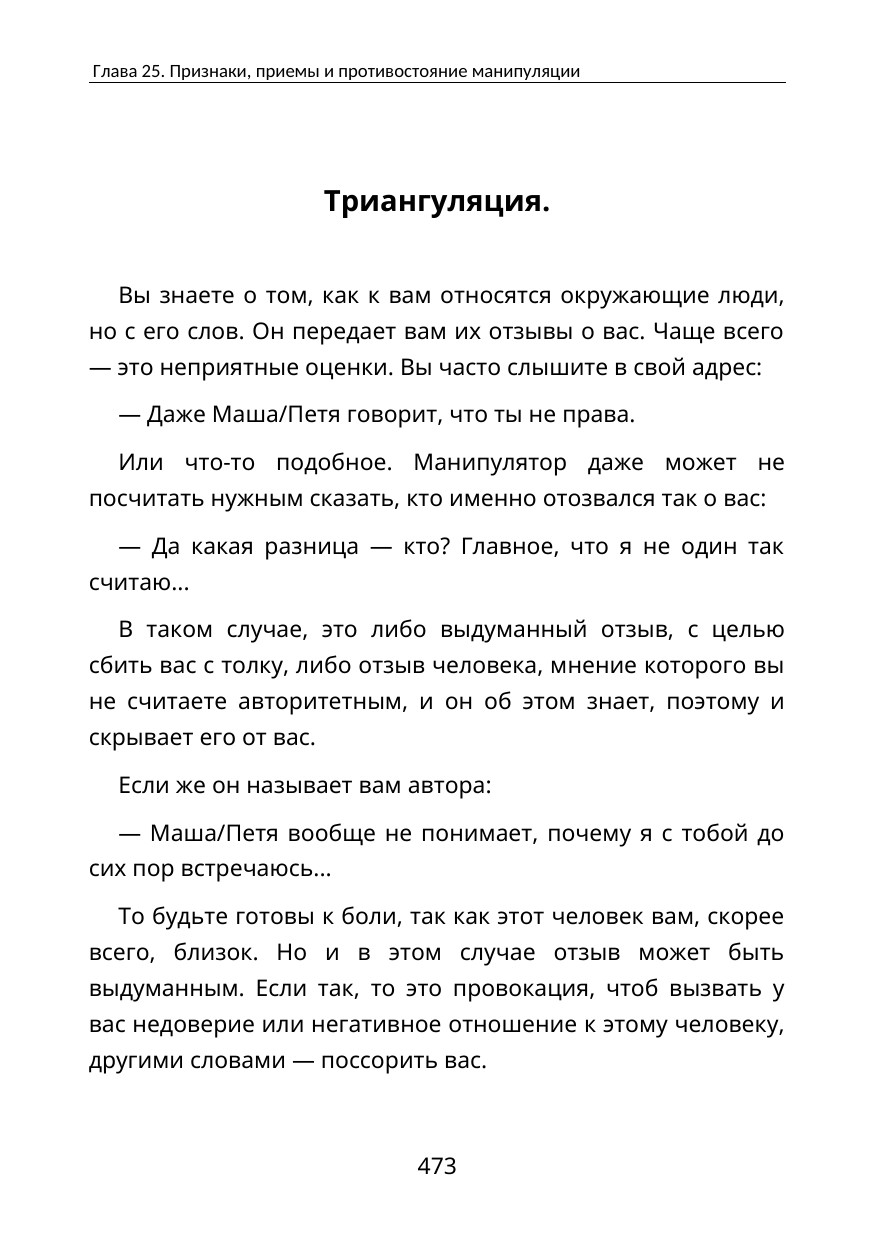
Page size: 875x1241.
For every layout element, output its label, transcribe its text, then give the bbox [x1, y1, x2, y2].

text Если же он называет вам автора: [88, 769, 786, 800]
text Вы знаете о том, как к вам относятся окружающие люди, но с его слов. Он передает вам их отзывы о вас. Чаще всего — это неприятные оценки. Вы часто слышите в свой адрес: [88, 279, 786, 382]
text — Даже Маша/Петя говорит, что ты не права. [88, 398, 786, 429]
text Или что-то подобное. Манипулятор даже может не посчитать нужным сказать, кто именно отозвался так о вас: [88, 446, 786, 513]
subtitle Триангуляция. [88, 177, 786, 219]
text — Да какая разница — кто? Главное, что я не один так считаю... [88, 529, 786, 597]
text — Маша/Петя вообще не понимает, почему я с тобой до сих пор встречаюсь... [88, 816, 786, 884]
text В таком случае, это либо выдуманный отзыв, с целью сбить вас с толку, либо отзыв человека, мнение которого вы не считаете авторитетным, и он об этом знает, поэтому и скрывает его от вас. [88, 613, 786, 752]
text То будьте готовы к боли, так как этот человек вам, скорее всего, близок. Но и в этом случае отзыв может быть выдуманным. Если так, то это провокация, чтоб вызвать у вас недоверие или негативное отношение к этому человеку, другими словами — поссорить вас. [88, 900, 786, 1075]
